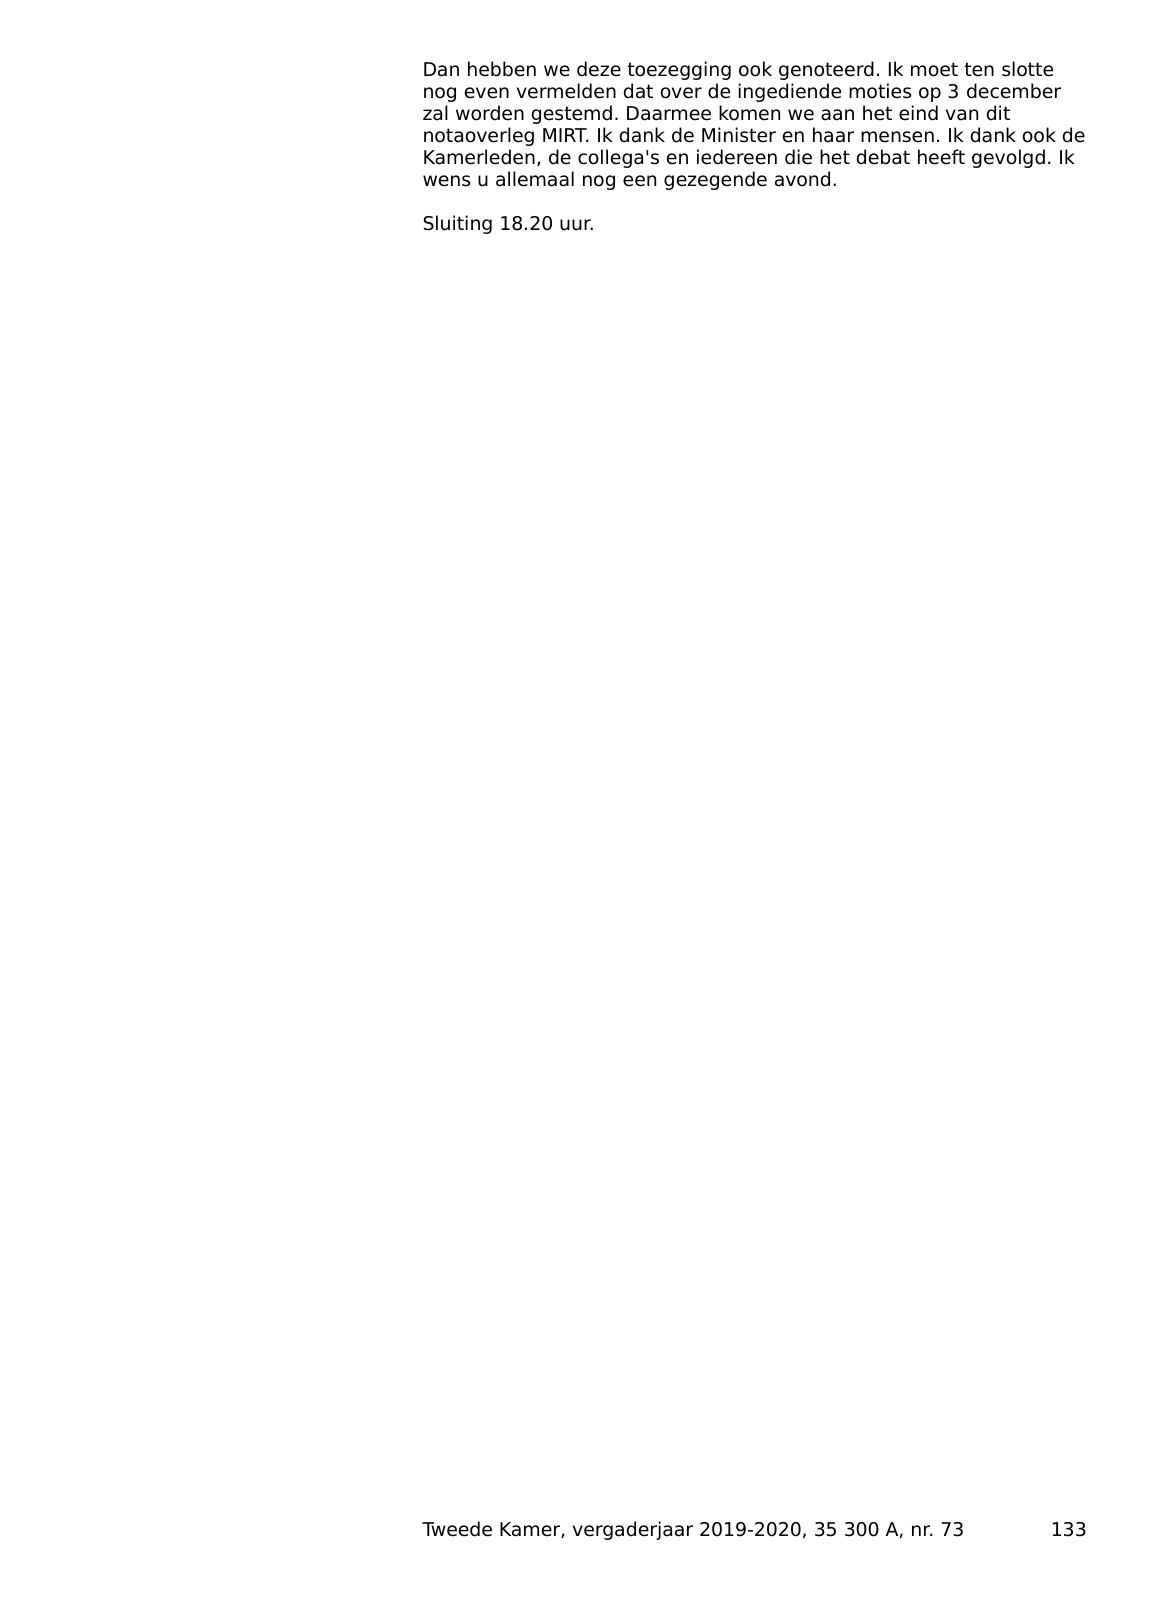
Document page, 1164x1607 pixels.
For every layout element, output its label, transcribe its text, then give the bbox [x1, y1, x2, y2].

text Sluiting 18.20 uur. [422, 213, 1087, 235]
text Dan hebben we deze toezegging ook genoteerd. Ik moet ten slotte nog even vermelden dat over de ingediende moties op 3 december zal worden gestemd. Daarmee komen we aan het eind van dit notaoverleg MIRT. Ik dank de Minister en haar mensen. Ik dank ook de Kamerleden, de collega's en iedereen die het debat heeft gevolgd. Ik wens u allemaal nog een gezegende avond. [422, 59, 1087, 191]
